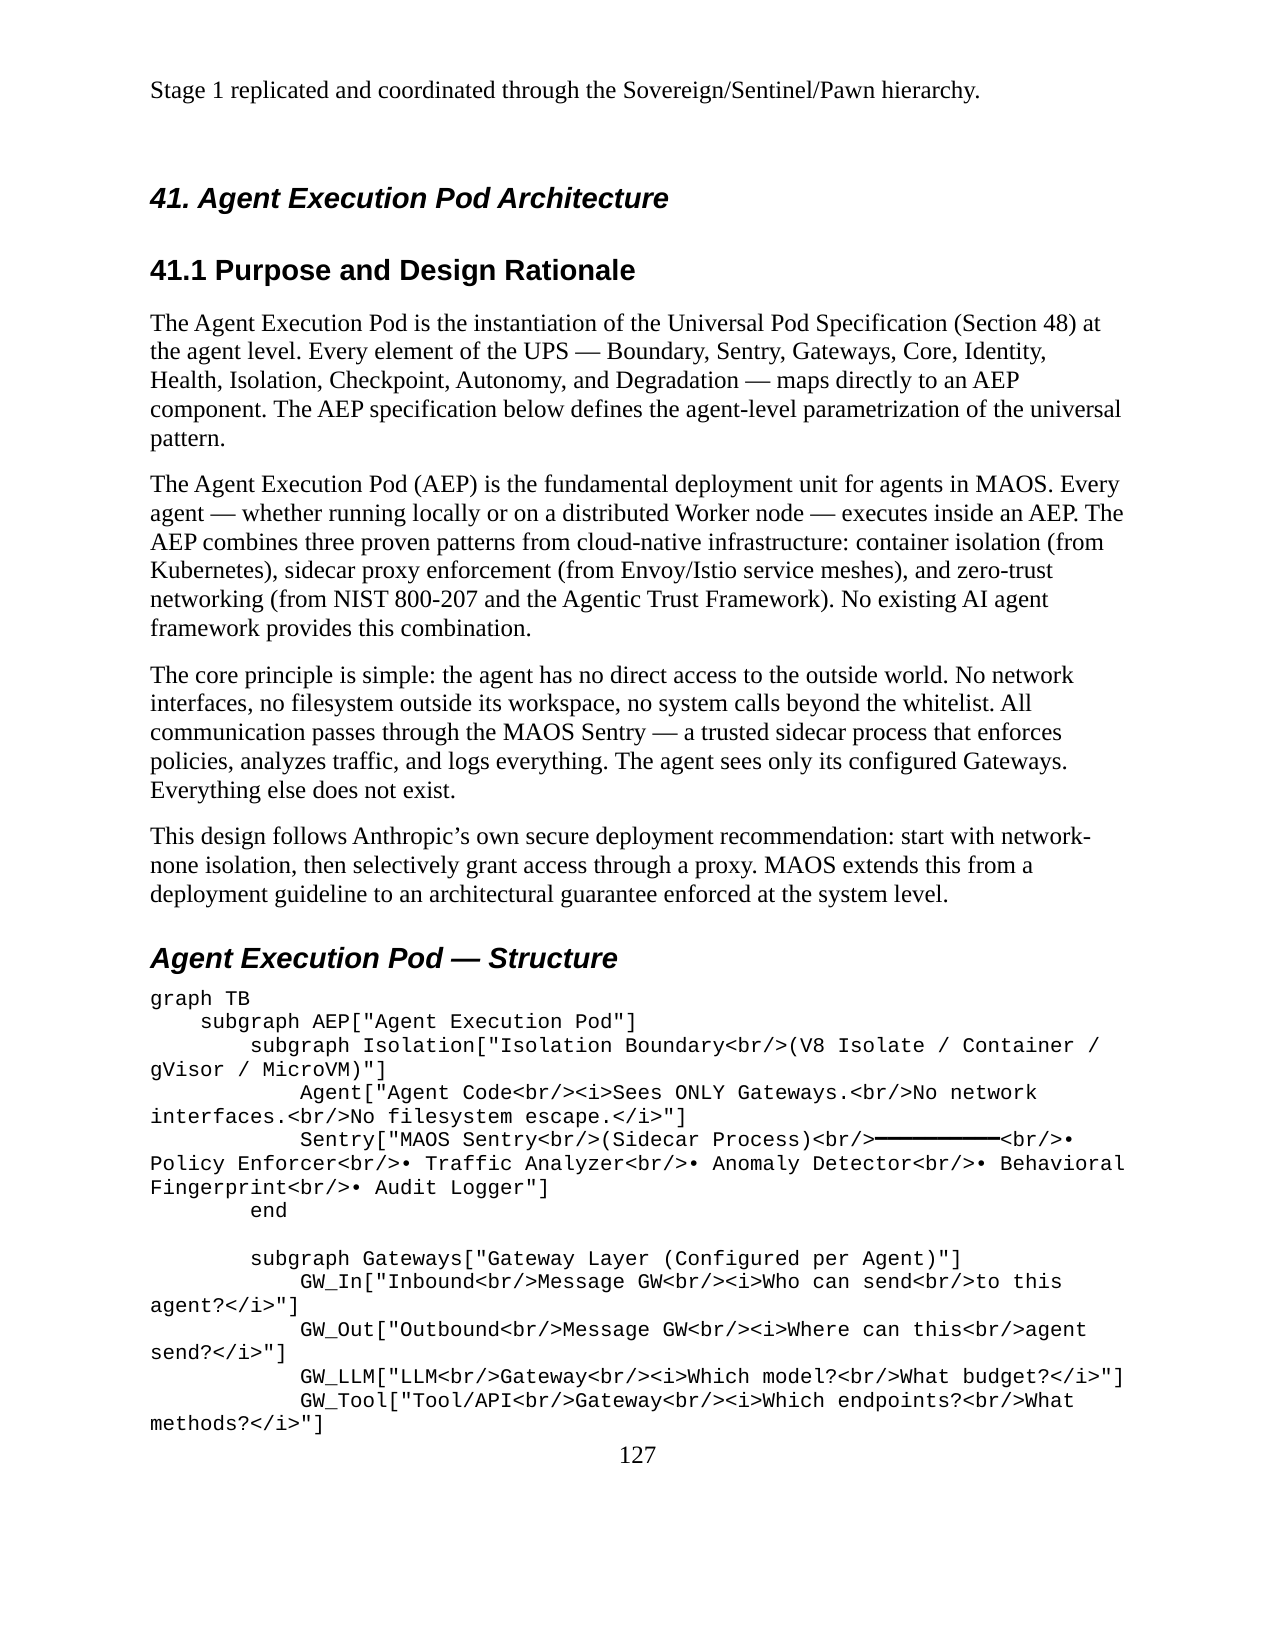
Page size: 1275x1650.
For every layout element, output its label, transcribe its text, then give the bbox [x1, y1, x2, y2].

text GW_Out["Outbound<br/>Message GW<br/><i>Where can this<br/>agent send?</i>"] [150, 1319, 1125, 1366]
text The Agent Execution Pod is the instantiation of the Universal Pod Specification (Section 48) at the agent level. Every element of the UPS — Boundary, Sentry, Gateways, Core, Identity, Health, Isolation, Checkpoint, Autonomy, and Degradation — maps directly to an AEP component. The AEP specification below defines the agent-level parametrization of the universal pattern. [150, 308, 1125, 451]
text GW_Tool["Tool/API<br/>Gateway<br/><i>Which endpoints?<br/>What methods?</i>"] [150, 1389, 1125, 1437]
text The core principle is simple: the agent has no direct access to the outside world. No network interfaces, no filesystem outside its workspace, no system calls beyond the whitelist. All communication passes through the MAOS Sentry — a trusted sidecar process that enforces policies, analyzes traffic, and logs everything. The agent sees only its configured Gateways. Everything else does not exist. [150, 660, 1125, 803]
subtitle 41.1 Purpose and Design Rationale [150, 253, 1125, 286]
text This design follows Anthropic’s own secure deployment recommendation: start with network-none isolation, then selectively grant access through a proxy. MAOS extends this from a deployment guideline to an architectural guarantee enforced at the system level. [150, 821, 1125, 908]
text graph TB [150, 988, 1125, 1011]
text Agent["Agent Code<br/><i>Sees ONLY Gateways.<br/>No network interfaces.<br/>No filesystem escape.</i>"] [150, 1082, 1125, 1129]
text subgraph Isolation["Isolation Boundary<br/>(V8 Isolate / Container / gVisor / MicroVM)"] [150, 1035, 1125, 1082]
text GW_LLM["LLM<br/>Gateway<br/><i>Which model?<br/>What budget?</i>"] [150, 1366, 1125, 1389]
text subgraph Gateways["Gateway Layer (Configured per Agent)"] [150, 1248, 1125, 1271]
text subgraph AEP["Agent Execution Pod"] [150, 1011, 1125, 1035]
text end [150, 1200, 1125, 1224]
text GW_In["Inbound<br/>Message GW<br/><i>Who can send<br/>to this agent?</i>"] [150, 1271, 1125, 1319]
text Sentry["MAOS Sentry<br/>(Sidecar Process)<br/>━━━━━━━━━━<br/>• Policy Enforcer<br/>• Traffic Analyzer<br/>• Anomaly Detector<br/>• Behavioral Fingerprint<br/>• Audit Logger"] [150, 1129, 1125, 1200]
text The Agent Execution Pod (AEP) is the fundamental deployment unit for agents in MAOS. Every agent — whether running locally or on a distributed Worker node — executes inside an AEP. The AEP combines three proven patterns from cloud-native infrastructure: container isolation (from Kubernetes), sidecar proxy enforcement (from Envoy/Istio service meshes), and zero-trust networking (from NIST 800-207 and the Agentic Trust Framework). No existing AI agent framework provides this combination. [150, 469, 1125, 642]
subtitle 41. Agent Execution Pod Architecture [150, 182, 1125, 215]
text Stage 1 replicated and coordinated through the Sovereign/Sentinel/Pawn hierarchy. [150, 75, 1125, 104]
subtitle Agent Execution Pod — Structure [150, 942, 1125, 975]
